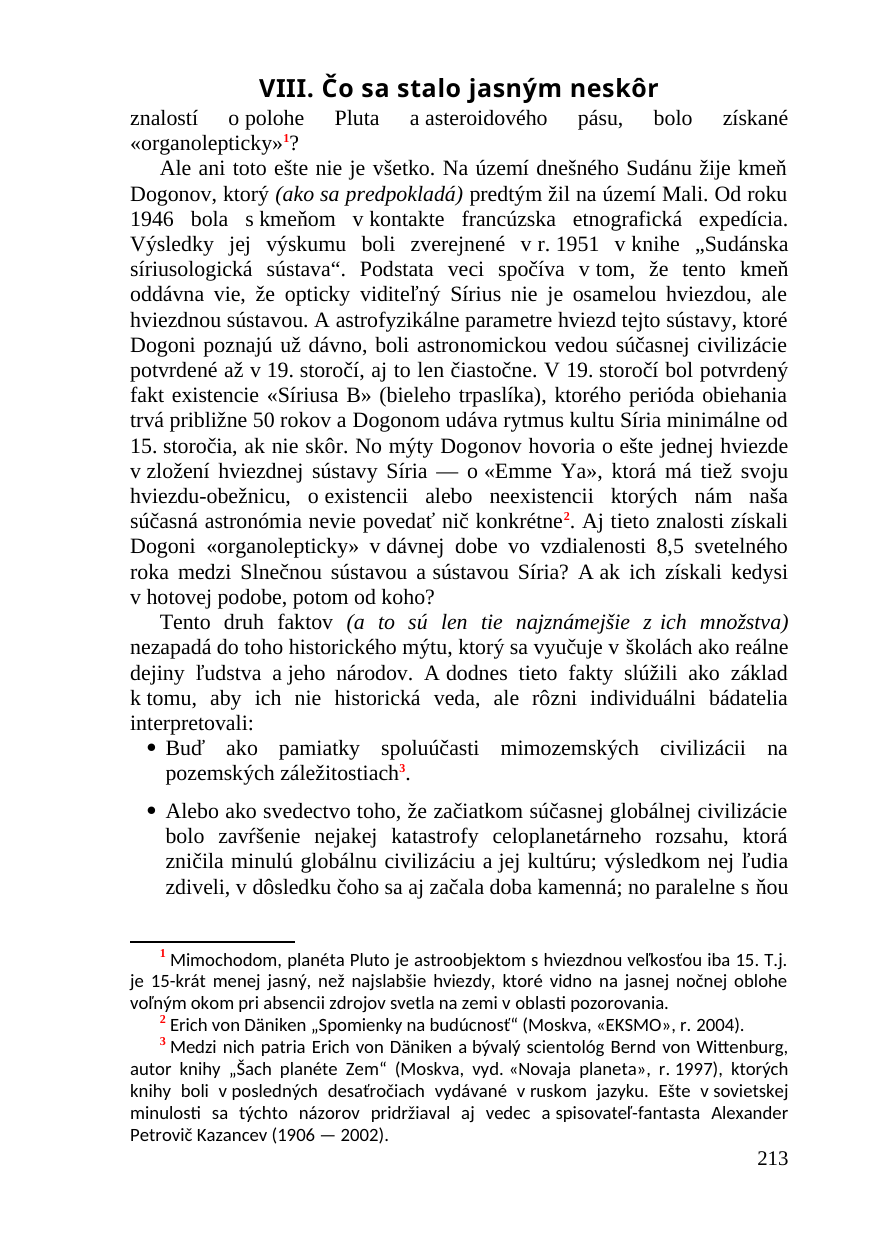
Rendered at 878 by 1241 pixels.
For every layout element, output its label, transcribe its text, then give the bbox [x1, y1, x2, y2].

text Mimochodom, planéta Pluto je astroobjektom s hviezdnou veľkosťou iba 15. T.j. je 15-krát menej jasný, než najslabšie hviezdy, ktoré vidno na jasnej nočnej oblohe voľným okom pri absencii zdrojov svetla na zemi v oblasti pozorovania. [130, 948, 788, 1014]
text Tento druh faktov (a to sú len tie najznámejšie z ich množstva) nezapadá do toho historického mýtu, ktorý sa vyučuje v školách ako reálne dejiny ľudstva a jeho národov. A dodnes tieto fakty slúžili ako základ k tomu, aby ich nie historická veda, ale rôzni individuálni bádatelia interpretovali: [130, 609, 788, 735]
text Erich von Däniken „Spomienky na budúcnosť“ (Moskva, «EKSMO», r. 2004). [130, 1014, 788, 1036]
text Ale ani toto ešte nie je všetko. Na území dnešného Sudánu žije kmeň Dogonov, ktorý (ako sa predpokladá) predtým žil na území Mali. Od roku 1946 bola s kmeňom v kontakte francúzska etnografická expedícia. Výsledky jej výskumu boli zverejnené v r. 1951 v knihe „Sudánska síriusologická sústava“. Podstata veci spočíva v tom, že tento kmeň oddávna vie, že opticky viditeľný Sírius nie je osamelou hviezdou, ale hviezdnou sústavou. A astrofyzikálne parametre hviezd tejto sústavy, ktoré Dogoni poznajú už dávno, boli astronomickou vedou súčasnej civilizácie potvrdené až v 19. storočí, aj to len čiastočne. V 19. storočí bol potvrdený fakt existencie «Síriusa B» (bieleho trpaslíka), ktorého perióda obiehania trvá približne 50 rokov a Dogonom udáva rytmus kultu Síria minimálne od 15. storočia, ak nie skôr. No mýty Dogonov hovoria o ešte jednej hviezde v zložení hviezdnej sústavy Síria — o «Emme Ya», ktorá má tiež svoju hviezdu-obežnicu, o existencii alebo neexistencii ktorých nám naša súčasná astronómia nevie povedať nič konkrétne. Aj tieto znalosti získali Dogoni «organolepticky» v dávnej dobe vo vzdialenosti 8,5 svetelného roka medzi Slnečnou sústavou a sústavou Síria? A ak ich získali kedysi v hotovej podobe, potom od koho? [130, 155, 788, 609]
list Alebo ako svedectvo toho, že začiatkom súčasnej globálnej civilizácie bolo zavŕšenie nejakej katastrofy celoplanetárneho rozsahu, ktorá zničila minulú globálnu civilizáciu a jej kultúru; výsledkom nej ľudia zdiveli, v dôsledku čoho sa aj začala doba kamenná; no paralelne s ňou [148, 798, 788, 899]
list Medzi nich patria Erich von Däniken a bývalý scientológ Bernd von Wittenburg, autor knihy „Šach planéte Zem“ (Moskva, vyd. «Novaja planeta», r. 1997), ktorých knihy boli v posledných desaťročiach vydávané v ruskom jazyku. Ešte v sovietskej minulosti sa týchto názorov pridržiaval aj vedec a spisovateľ-fantasta Alexander Petrovič Kazancev (1906 — 2002). [130, 1036, 788, 1145]
list Buď ako pamiatky spoluúčasti mimozemských civilizácii na pozemských záležitostiach. [148, 735, 788, 786]
text znalostí o polohe Pluta a asteroidového pásu, bolo získané «organolepticky»? [130, 105, 788, 155]
